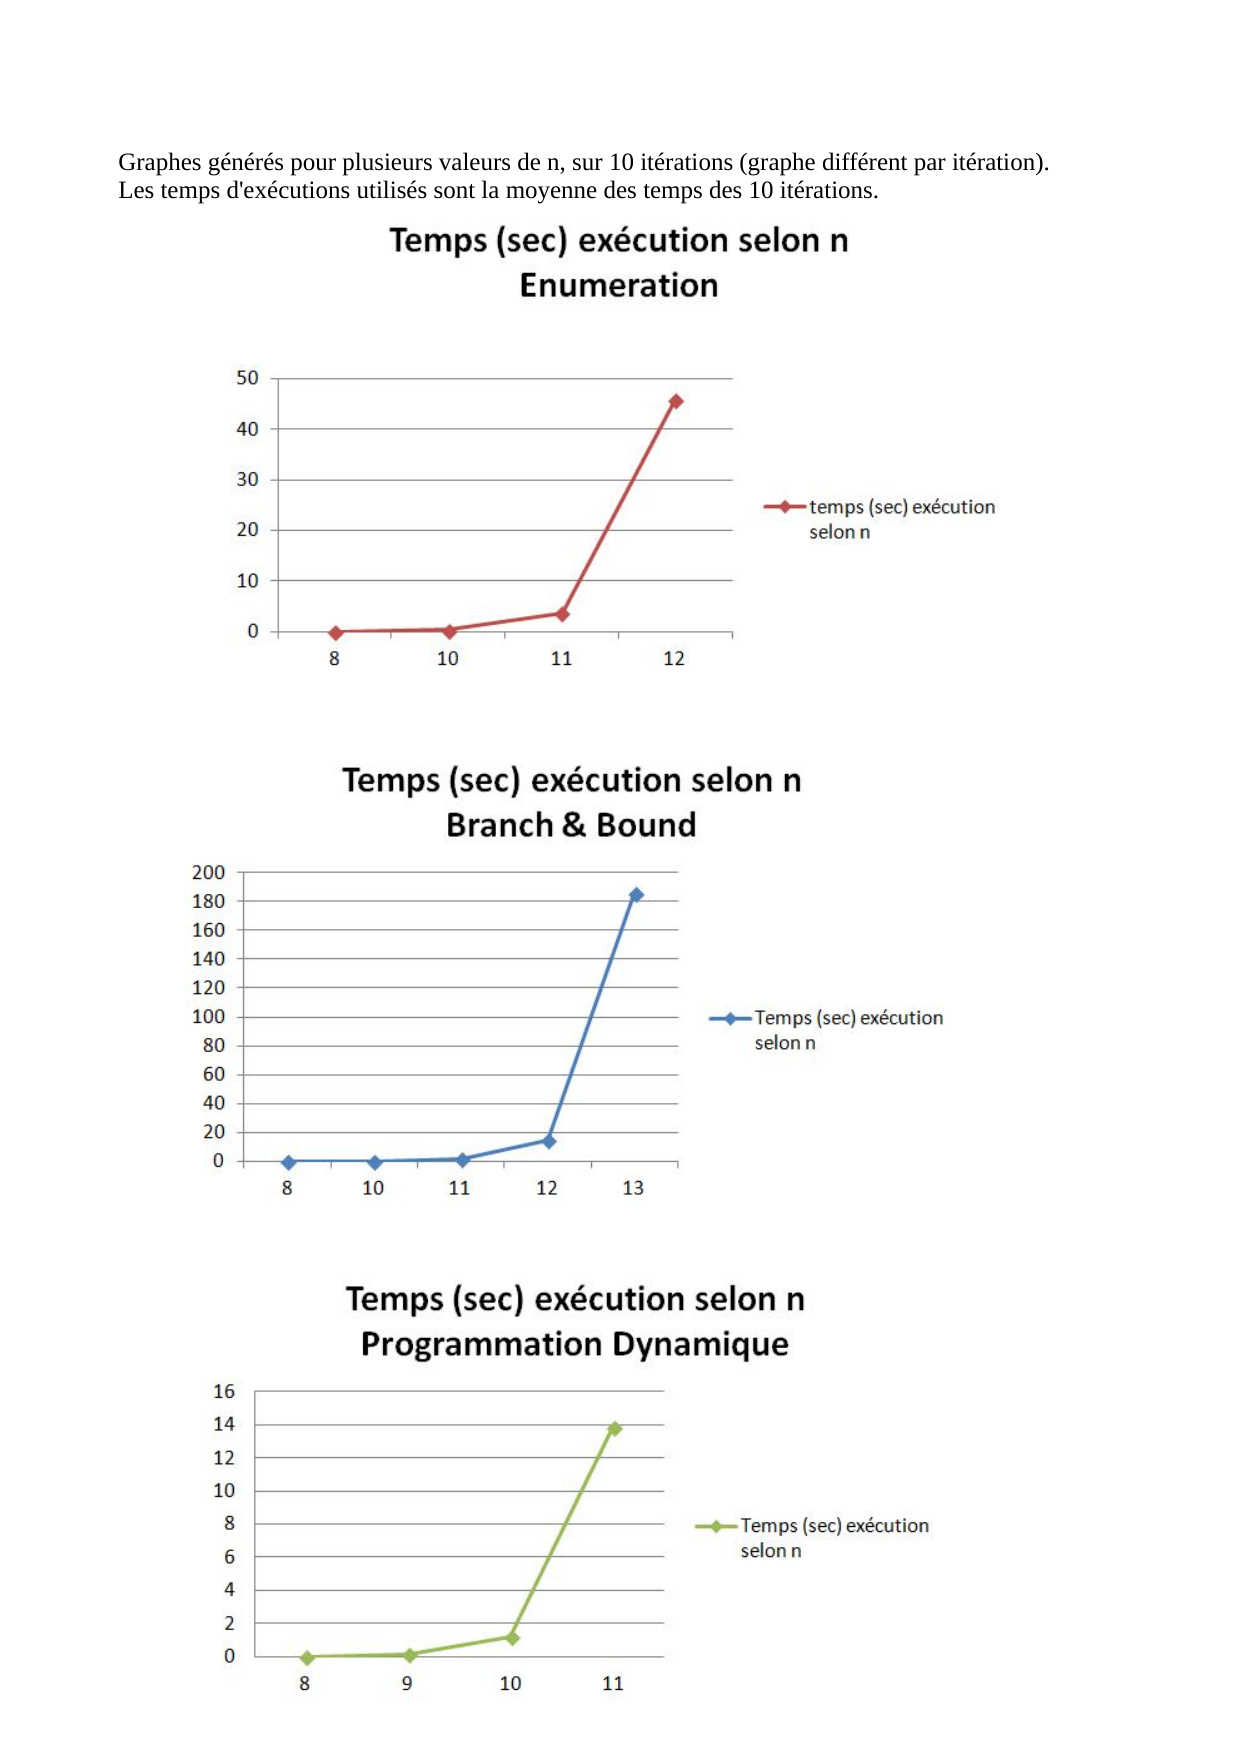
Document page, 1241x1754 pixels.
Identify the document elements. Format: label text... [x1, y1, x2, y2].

text Graphes générés pour plusieurs valeurs de n, sur 10 itérations (graphe différent par itération). [118, 147, 1122, 176]
text Les temps d'exécutions utilisés sont la moyenne des temps des 10 itérations. [118, 176, 1122, 204]
picture [203, 1259, 946, 1704]
picture [229, 204, 1011, 679]
picture [183, 744, 959, 1211]
